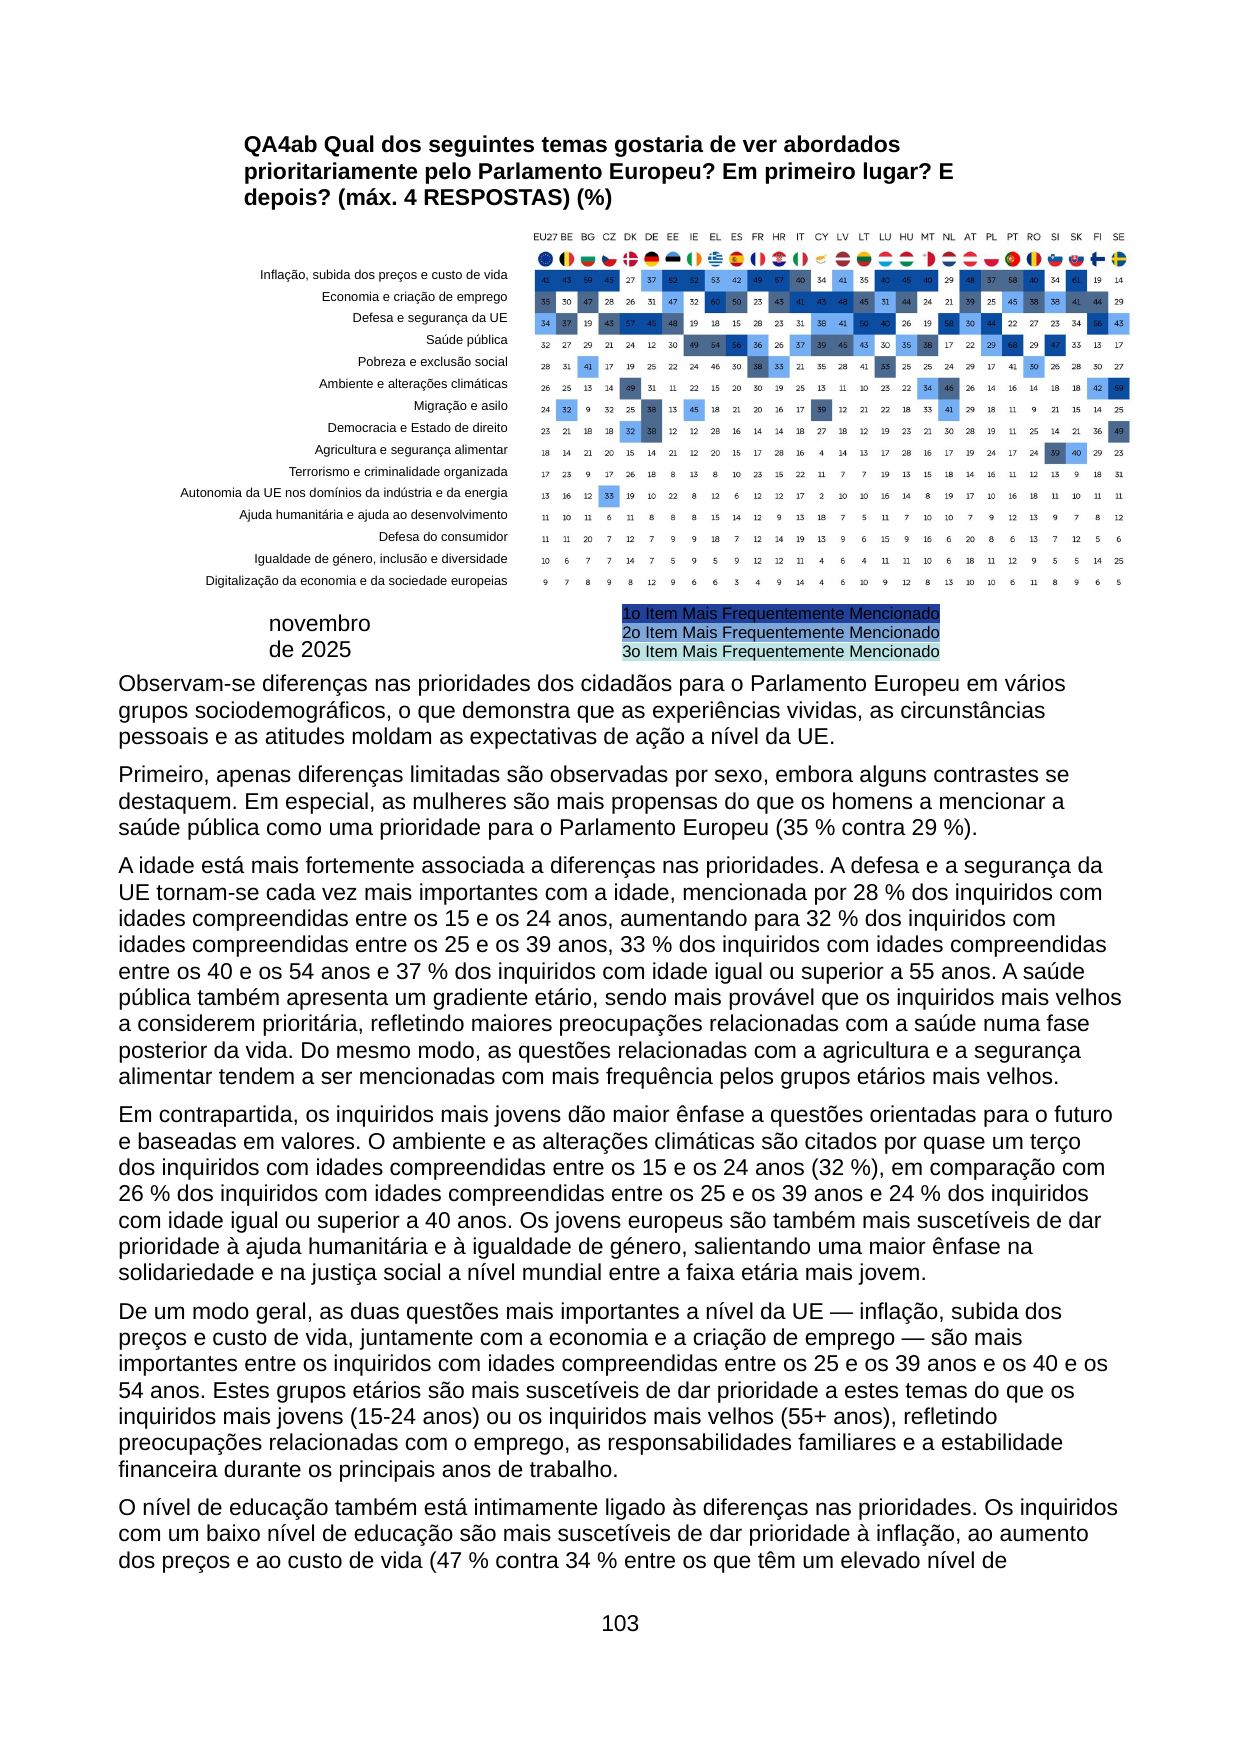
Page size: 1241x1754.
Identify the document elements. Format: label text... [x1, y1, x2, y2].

text Observam-se diferenças nas prioridades dos cidadãos para o Parlamento Europeu em vários grupos sociodemográficos, o que demonstra que as experiências vividas, as circunstâncias pessoais e as atitudes moldam as expectativas de ação a nível da UE. [118, 124, 1122, 749]
text A idade está mais fortemente associada a diferenças nas prioridades. A defesa e a segurança da UE tornam-se cada vez mais importantes com a idade, mencionada por 28 % dos inquiridos com idades compreendidas entre os 15 e os 24 anos, aumentando para 32 % dos inquiridos com idades compreendidas entre os 25 e os 39 anos, 33 % dos inquiridos com idades compreendidas entre os 40 e os 54 anos e 37 % dos inquiridos com idade igual ou superior a 55 anos. A saúde pública também apresenta um gradiente etário, sendo mais provável que os inquiridos mais velhos a considerem prioritária, refletindo maiores preocupações relacionadas com a saúde numa fase posterior da vida. Do mesmo modo, as questões relacionadas com a agricultura e a segurança alimentar tendem a ser mencionadas com mais frequência pelos grupos etários mais velhos. [118, 852, 1122, 1089]
picture [527, 228, 1136, 596]
text De um modo geral, as duas questões mais importantes a nível da UE — inflação, subida dos preços e custo de vida, juntamente com a economia e a criação de emprego — são mais importantes entre os inquiridos com idades compreendidas entre os 25 e os 39 anos e os 40 e os 54 anos. Estes grupos etários são mais suscetíveis de dar prioridade a estes temas do que os inquiridos mais jovens (15-24 anos) ou os inquiridos mais velhos (55+ anos), refletindo preocupações relacionadas com o emprego, as responsabilidades familiares e a estabilidade financeira durante os principais anos de trabalho. [118, 1298, 1122, 1482]
text Primeiro, apenas diferenças limitadas são observadas por sexo, embora alguns contrastes se destaquem. Em especial, as mulheres são mais propensas do que os homens a mencionar a saúde pública como uma prioridade para o Parlamento Europeu (35 % contra 29 %). [118, 761, 1122, 840]
text O nível de educação também está intimamente ligado às diferenças nas prioridades. Os inquiridos com um baixo nível de educação são mais suscetíveis de dar prioridade à inflação, ao aumento dos preços e ao custo de vida (47 % contra 34 % entre os que têm um elevado nível de [118, 1494, 1122, 1573]
text Em contrapartida, os inquiridos mais jovens dão maior ênfase a questões orientadas para o futuro e baseadas em valores. O ambiente e as alterações climáticas são citados por quase um terço dos inquiridos com idades compreendidas entre os 15 e os 24 anos (32 %), em comparação com 26 % dos inquiridos com idades compreendidas entre os 25 e os 39 anos e 24 % dos inquiridos com idade igual ou superior a 40 anos. Os jovens europeus são também mais suscetíveis de dar prioridade à ajuda humanitária e à igualdade de género, salientando uma maior ênfase na solidariedade e na justiça social a nível mundial entre a faixa etária mais jovem. [118, 1101, 1122, 1286]
